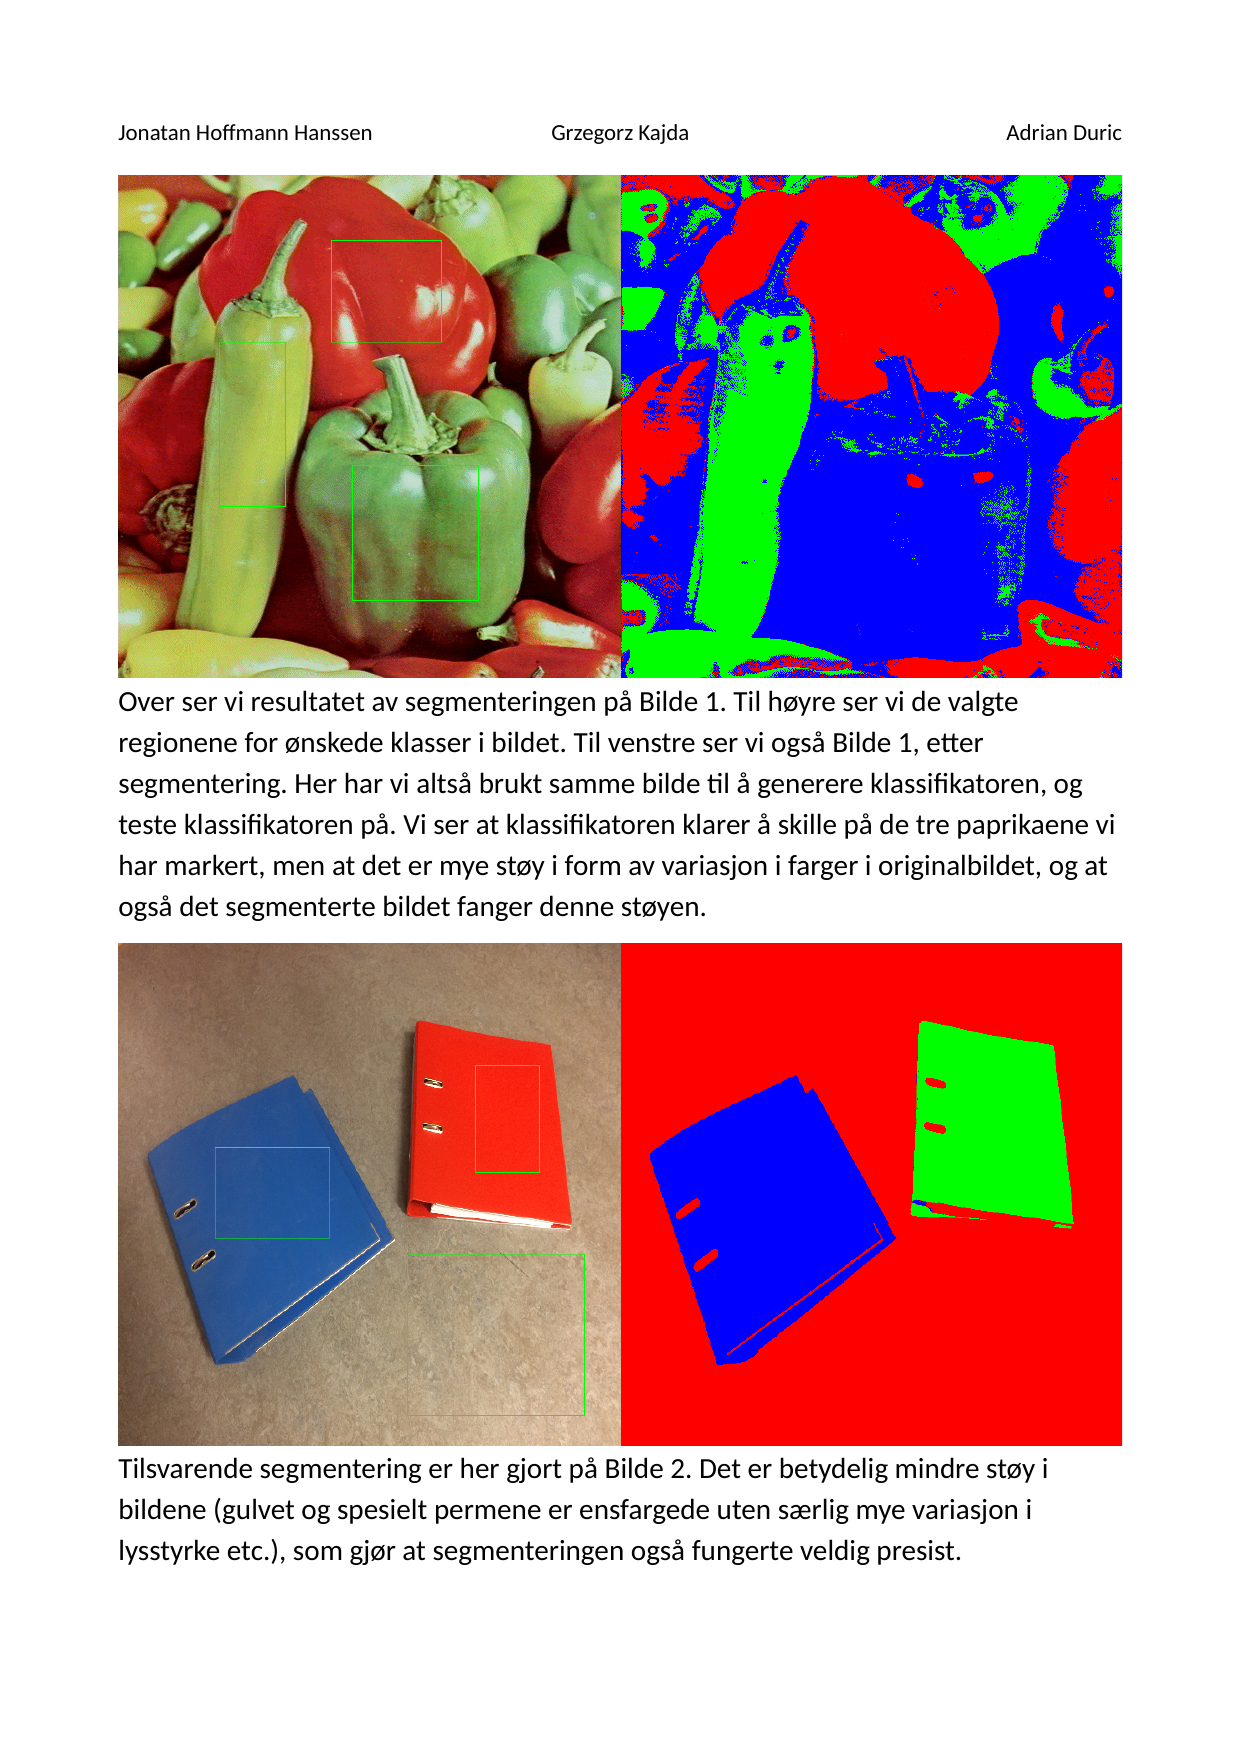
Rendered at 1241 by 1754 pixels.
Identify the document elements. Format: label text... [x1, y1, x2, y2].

picture [118, 175, 1123, 678]
text Over ser vi resultatet av segmenteringen på Bilde 1. Til høyre ser vi de valgte regionene for ønskede klasser i bildet. Til venstre ser vi også Bilde 1, etter segmentering. Her har vi altså brukt samme bilde til å generere klassifikatoren, og teste klassifikatoren på. Vi ser at klassifikatoren klarer å skille på de tre paprikaene vi har markert, men at det er mye støy i form av variasjon i farger i originalbildet, og at også det segmenterte bildet fanger denne støyen. [118, 678, 1122, 923]
picture [118, 943, 1123, 1446]
text Tilsvarende segmentering er her gjort på Bilde 2. Det er betydelig mindre støy i bildene (gulvet og spesielt permene er ensfargede uten særlig mye variasjon i lysstyrke etc.), som gjør at segmenteringen også fungerte veldig presist. [118, 1446, 1122, 1568]
